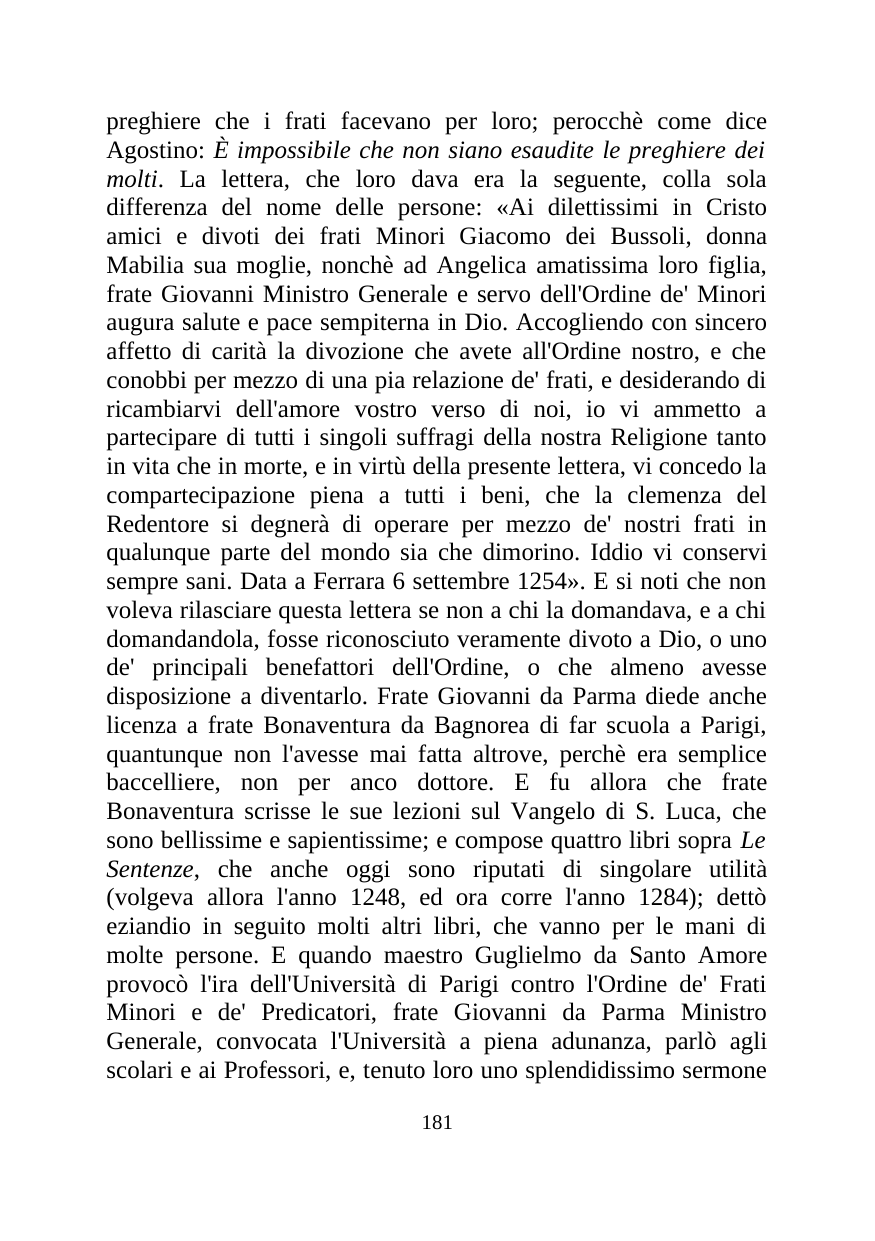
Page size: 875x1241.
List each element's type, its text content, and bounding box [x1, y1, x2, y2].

text preghiere che i frati facevano per loro; perocchè come dice Agostino: È impossibile che non siano esaudite le preghiere dei molti. La lettera, che loro dava era la seguente, colla sola differenza del nome delle persone: «Ai dilettissimi in Cristo amici e divoti dei frati Minori Giacomo dei Bussoli, donna Mabilia sua moglie, nonchè ad Angelica amatissima loro figlia, frate Giovanni Ministro Generale e servo dell'Ordine de' Minori augura salute e pace sempiterna in Dio. Accogliendo con sincero affetto di carità la divozione che avete all'Ordine nostro, e che conobbi per mezzo di una pia relazione de' frati, e desiderando di ricambiarvi dell'amore vostro verso di noi, io vi ammetto a partecipare di tutti i singoli suffragi della nostra Religione tanto in vita che in morte, e in virtù della presente lettera, vi concedo la compartecipazione piena a tutti i beni, che la clemenza del Redentore si degnerà di operare per mezzo de' nostri frati in qualunque parte del mondo sia che dimorino. Iddio vi conservi sempre sani. Data a Ferrara 6 settembre 1254». E si noti che non voleva rilasciare questa lettera se non a chi la domandava, e a chi domandandola, fosse riconosciuto veramente divoto a Dio, o uno de' principali benefattori dell'Ordine, o che almeno avesse disposizione a diventarlo. Frate Giovanni da Parma diede anche licenza a frate Bonaventura da Bagnorea di far scuola a Parigi, quantunque non l'avesse mai fatta altrove, perchè era semplice baccelliere, non per anco dottore. E fu allora che frate Bonaventura scrisse le sue lezioni sul Vangelo di S. Luca, che sono bellissime e sapientissime; e compose quattro libri sopra Le Sentenze, che anche oggi sono riputati di singolare utilità (volgeva allora l'anno 1248, ed ora corre l'anno 1284); dettò eziandio in seguito molti altri libri, che vanno per le mani di molte persone. E quando maestro Guglielmo da Santo Amore provocò l'ira dell'Università di Parigi contro l'Ordine de' Frati Minori e de' Predicatori, frate Giovanni da Parma Ministro Generale, convocata l'Università a piena adunanza, parlò agli scolari e ai Professori, e, tenuto loro uno splendidissimo sermone [106, 106, 768, 1084]
